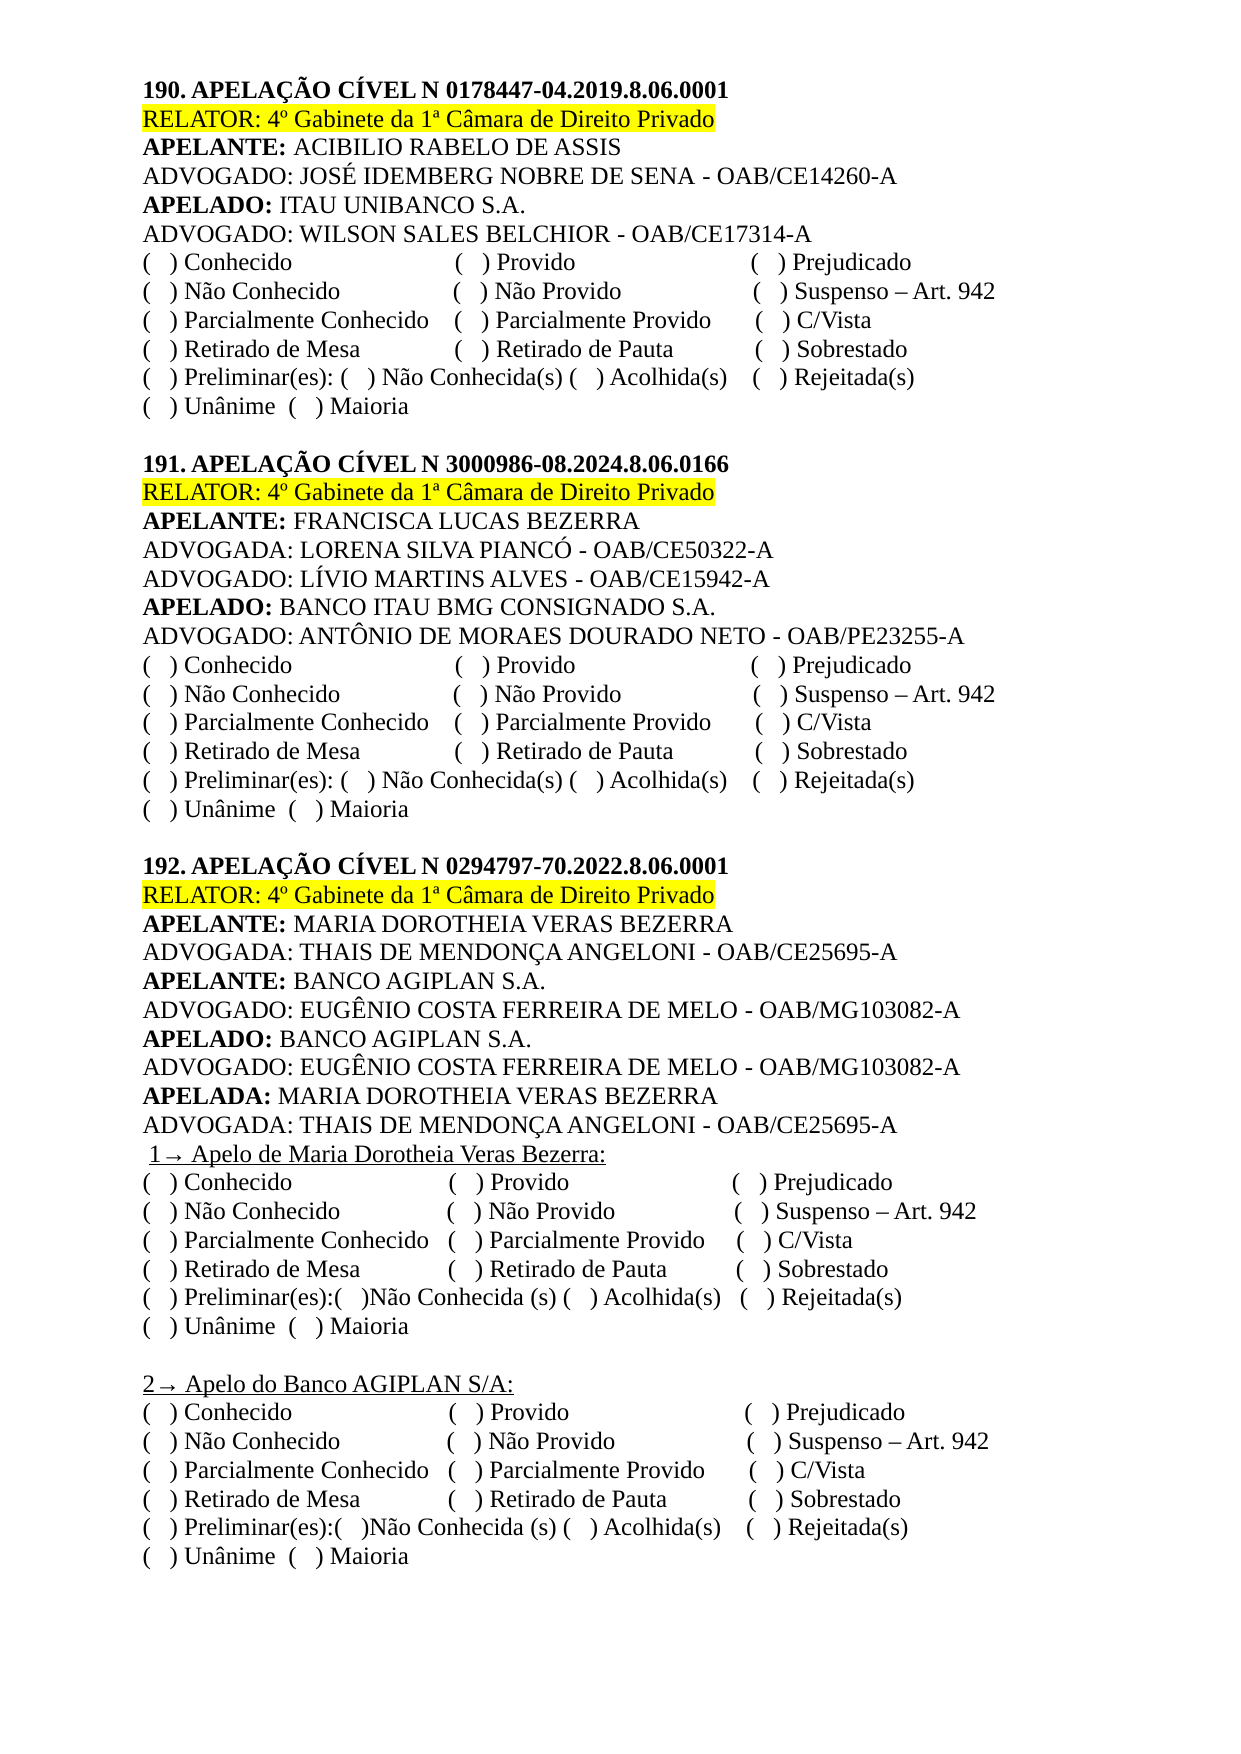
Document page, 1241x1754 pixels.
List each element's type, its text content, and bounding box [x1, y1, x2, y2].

text ( ) Unânime ( ) Maioria 192. APELAÇÃO CÍVEL N 0294797-70.2022.8.06.0001 RELATOR: 4º Gabinete da 1ª Câmara de Direito Privado APELANTE: MARIA DOROTHEIA VERAS BEZERRA ADVOGADA: THAIS DE MENDONÇA ANGELONI - OAB/CE25695-A APELANTE: BANCO AGIPLAN S.A. ADVOGADO: EUGÊNIO COSTA FERREIRA DE MELO - OAB/MG103082-A APELADO: BANCO AGIPLAN S.A. ADVOGADO: EUGÊNIO COSTA FERREIRA DE MELO - OAB/MG103082-A APELADA: MARIA DOROTHEIA VERAS BEZERRA ADVOGADA: THAIS DE MENDONÇA ANGELONI - OAB/CE25695-A 1→ Apelo de Maria Dorotheia Veras Bezerra: [142, 794, 1141, 1167]
text ( ) Unânime ( ) Maioria [142, 1541, 1141, 1627]
text 190. APELAÇÃO CÍVEL N 0178447-04.2019.8.06.0001 RELATOR: 4º Gabinete da 1ª Câmara de Direito Privado APELANTE: ACIBILIO RABELO DE ASSIS ADVOGADO: JOSÉ IDEMBERG NOBRE DE SENA - OAB/CE14260-A APELADO: ITAU UNIBANCO S.A. ADVOGADO: WILSON SALES BELCHIOR - OAB/CE17314-A ( ) Conhecido ( ) Provido ( ) Prejudicado [142, 75, 1141, 276]
text ( ) Parcialmente Conhecido ( ) Parcialmente Provido ( ) C/Vista [142, 1455, 1158, 1484]
text ( ) Conhecido ( ) Provido ( ) Prejudicado [142, 1397, 1141, 1426]
text ( ) Preliminar(es):( )Não Conhecida (s) ( ) Acolhida(s) ( ) Rejeitada(s) [142, 1512, 1158, 1541]
text ( ) Unânime ( ) Maioria 191. APELAÇÃO CÍVEL N 3000986-08.2024.8.06.0166 RELATOR: 4º Gabinete da 1ª Câmara de Direito Privado APELANTE: FRANCISCA LUCAS BEZERRA ADVOGADA: LORENA SILVA PIANCÓ - OAB/CE50322-A ADVOGADO: LÍVIO MARTINS ALVES - OAB/CE15942-A APELADO: BANCO ITAU BMG CONSIGNADO S.A. ADVOGADO: ANTÔNIO DE MORAES DOURADO NETO - OAB/PE23255-A ( ) Conhecido ( ) Provido ( ) Prejudicado [142, 391, 1141, 679]
text ( ) Preliminar(es): ( ) Não Conhecida(s) ( ) Acolhida(s) ( ) Rejeitada(s) [142, 362, 1141, 391]
text ( ) Não Conhecido ( ) Não Provido ( ) Suspenso – Art. 942 [142, 1426, 1158, 1455]
text ( ) Conhecido ( ) Provido ( ) Prejudicado [142, 1167, 1141, 1196]
text ( ) Não Conhecido ( ) Não Provido ( ) Suspenso – Art. 942 [142, 1196, 1158, 1225]
text ( ) Parcialmente Conhecido ( ) Parcialmente Provido ( ) C/Vista [142, 305, 1141, 334]
text ( ) Preliminar(es):( )Não Conhecida (s) ( ) Acolhida(s) ( ) Rejeitada(s) [142, 1282, 1158, 1311]
text ( ) Não Conhecido ( ) Não Provido ( ) Suspenso – Art. 942 [142, 679, 1141, 707]
text ( ) Retirado de Mesa ( ) Retirado de Pauta ( ) Sobrestado [142, 736, 1141, 765]
text ( ) Parcialmente Conhecido ( ) Parcialmente Provido ( ) C/Vista [142, 707, 1141, 736]
text ( ) Retirado de Mesa ( ) Retirado de Pauta ( ) Sobrestado [142, 1254, 1158, 1282]
text ( ) Retirado de Mesa ( ) Retirado de Pauta ( ) Sobrestado [142, 334, 1141, 362]
text 2→ Apelo do Banco AGIPLAN S/A: [142, 1369, 1141, 1397]
text ( ) Preliminar(es): ( ) Não Conhecida(s) ( ) Acolhida(s) ( ) Rejeitada(s) [142, 765, 1141, 794]
text ( ) Retirado de Mesa ( ) Retirado de Pauta ( ) Sobrestado [142, 1484, 1158, 1512]
text ( ) Parcialmente Conhecido ( ) Parcialmente Provido ( ) C/Vista [142, 1225, 1158, 1254]
text ( ) Unânime ( ) Maioria [142, 1311, 1158, 1340]
text ( ) Não Conhecido ( ) Não Provido ( ) Suspenso – Art. 942 [142, 276, 1141, 305]
